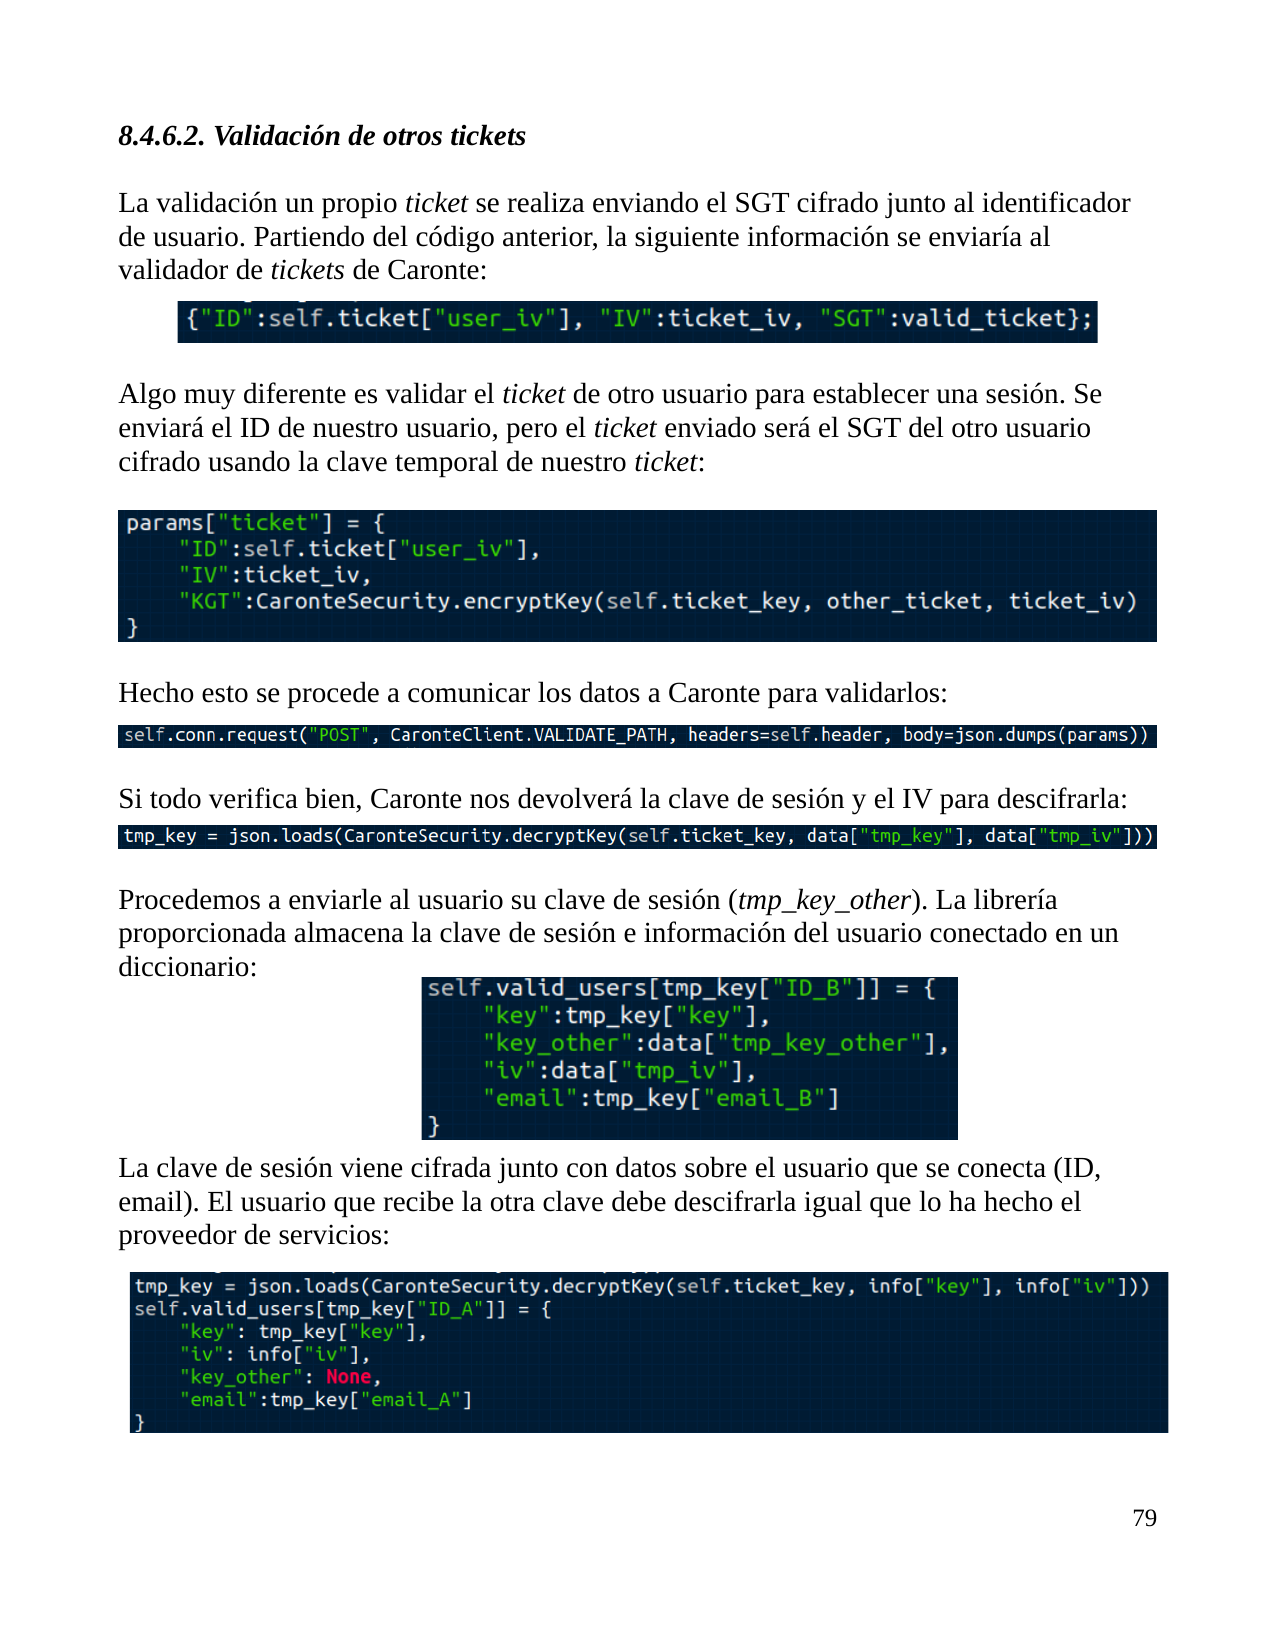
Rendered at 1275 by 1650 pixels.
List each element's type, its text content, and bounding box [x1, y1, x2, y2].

text 8.4.6.2. Validación de otros tickets [118, 118, 1157, 152]
text Si todo verifica bien, Caronte nos devolverá la clave de sesión y el IV para descifrarla: [118, 781, 1157, 814]
text La validación un propio ticket se realiza enviando el SGT cifrado junto al identificador de usuario. Partiendo del código anterior, la siguiente información se enviaría al validador de tickets de Caronte: [118, 185, 1157, 286]
text Hecho esto se procede a comunicar los datos a Caronte para validarlos: [118, 675, 1157, 709]
text La clave de sesión viene cifrada junto con datos sobre el usuario que se conecta (ID, email). El usuario que recibe la otra clave debe descifrarla igual que lo ha hecho el proveedor de servicios: [118, 1150, 1157, 1251]
picture [118, 725, 1157, 748]
text Procedemos a enviarle al usuario su clave de sesión (tmp_key_other). La librería proporcionada almacena la clave de sesión e información del usuario conectado en un diccionario: [118, 882, 1157, 982]
text Algo muy diferente es validar el ticket de otro usuario para establecer una sesión. Se enviará el ID de nuestro usuario, pero el ticket enviado será el SGT del otro usuario cifrado usando la clave temporal de nuestro ticket: [118, 377, 1157, 477]
picture [421, 977, 958, 1140]
picture [118, 825, 1157, 849]
picture [177, 301, 1098, 343]
picture [118, 510, 1157, 642]
picture [129, 1272, 1169, 1433]
